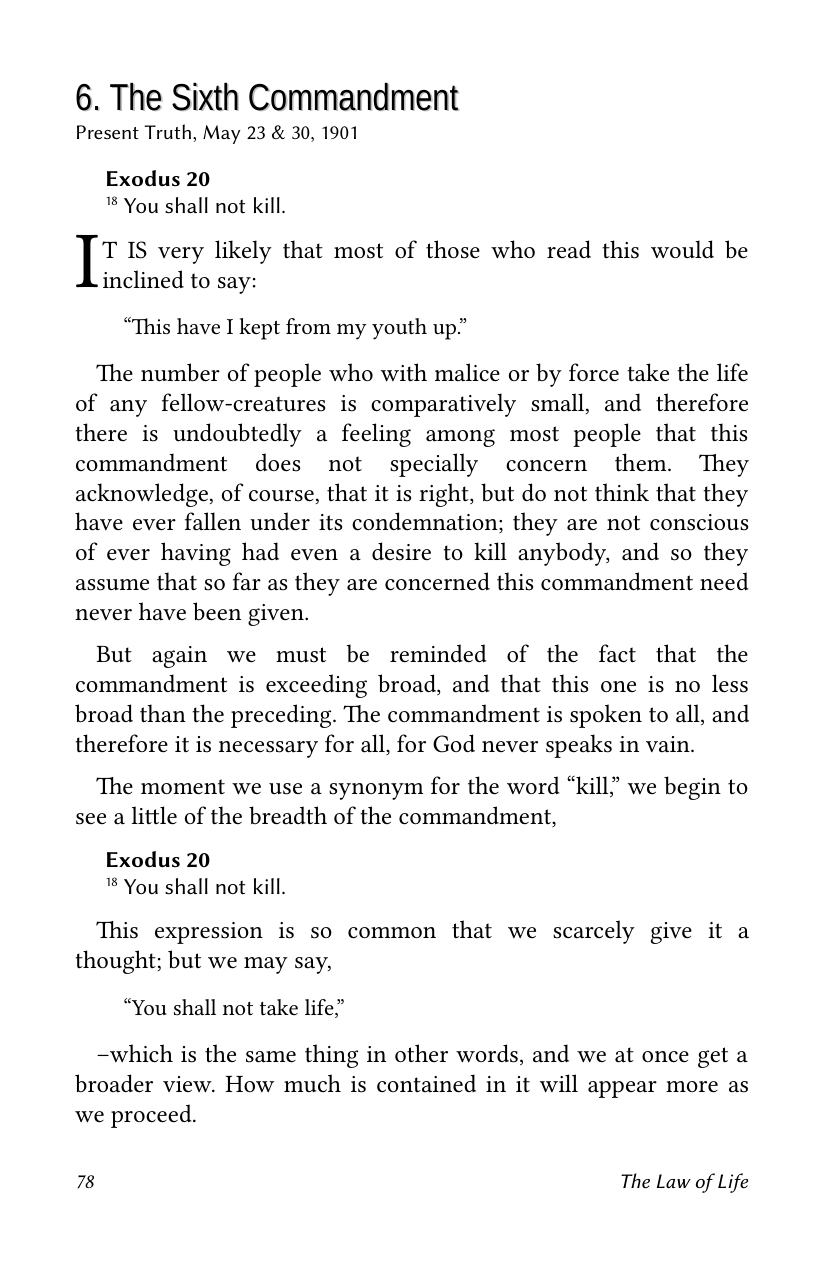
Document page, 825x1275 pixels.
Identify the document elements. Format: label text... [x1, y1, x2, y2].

text 18 You shall not kill. [105, 874, 720, 900]
text But again we must be reminded of the fact that the commandment is exceeding broad, and that this one is no less broad than the preceding. The commandment is spoken to all, and therefore it is necessary for all, for God never speaks in vain. [75, 640, 750, 758]
text “You shall not take life,” [105, 994, 720, 1021]
text This expression is so common that we scarcely give it a thought; but we may say, [75, 917, 750, 975]
text –which is the same thing in other words, and we at once get a broader view. How much is contained in it will appear more as we proceed. [75, 1040, 750, 1128]
text 18 You shall not kill. [105, 193, 720, 219]
text Exodus 20 [105, 166, 750, 192]
text The moment we use a synonym for the word “kill,” we begin to see a little of the breadth of the commandment, [75, 772, 750, 830]
text The number of people who with malice or by force take the life of any fellow-creatures is comparatively small, and therefore there is undoubtedly a feeling among most people that this commandment does not specially concern them. They acknowledge, of course, that it is right, but do not think that they have ever fallen under its condemnation; they are not conscious of ever having had even a desire to kill anybody, and so they assume that so far as they are concerned this commandment need never have been given. [75, 359, 750, 627]
text Exodus 20 [105, 847, 750, 873]
text “This have I kept from my youth up.” [105, 313, 720, 340]
text Present Truth, May 23 & 30, 1901 [75, 121, 750, 145]
title The Sixth Commandment [75, 75, 750, 118]
text IT IS very likely that most of those who read this would be inclined to say: [75, 236, 750, 294]
